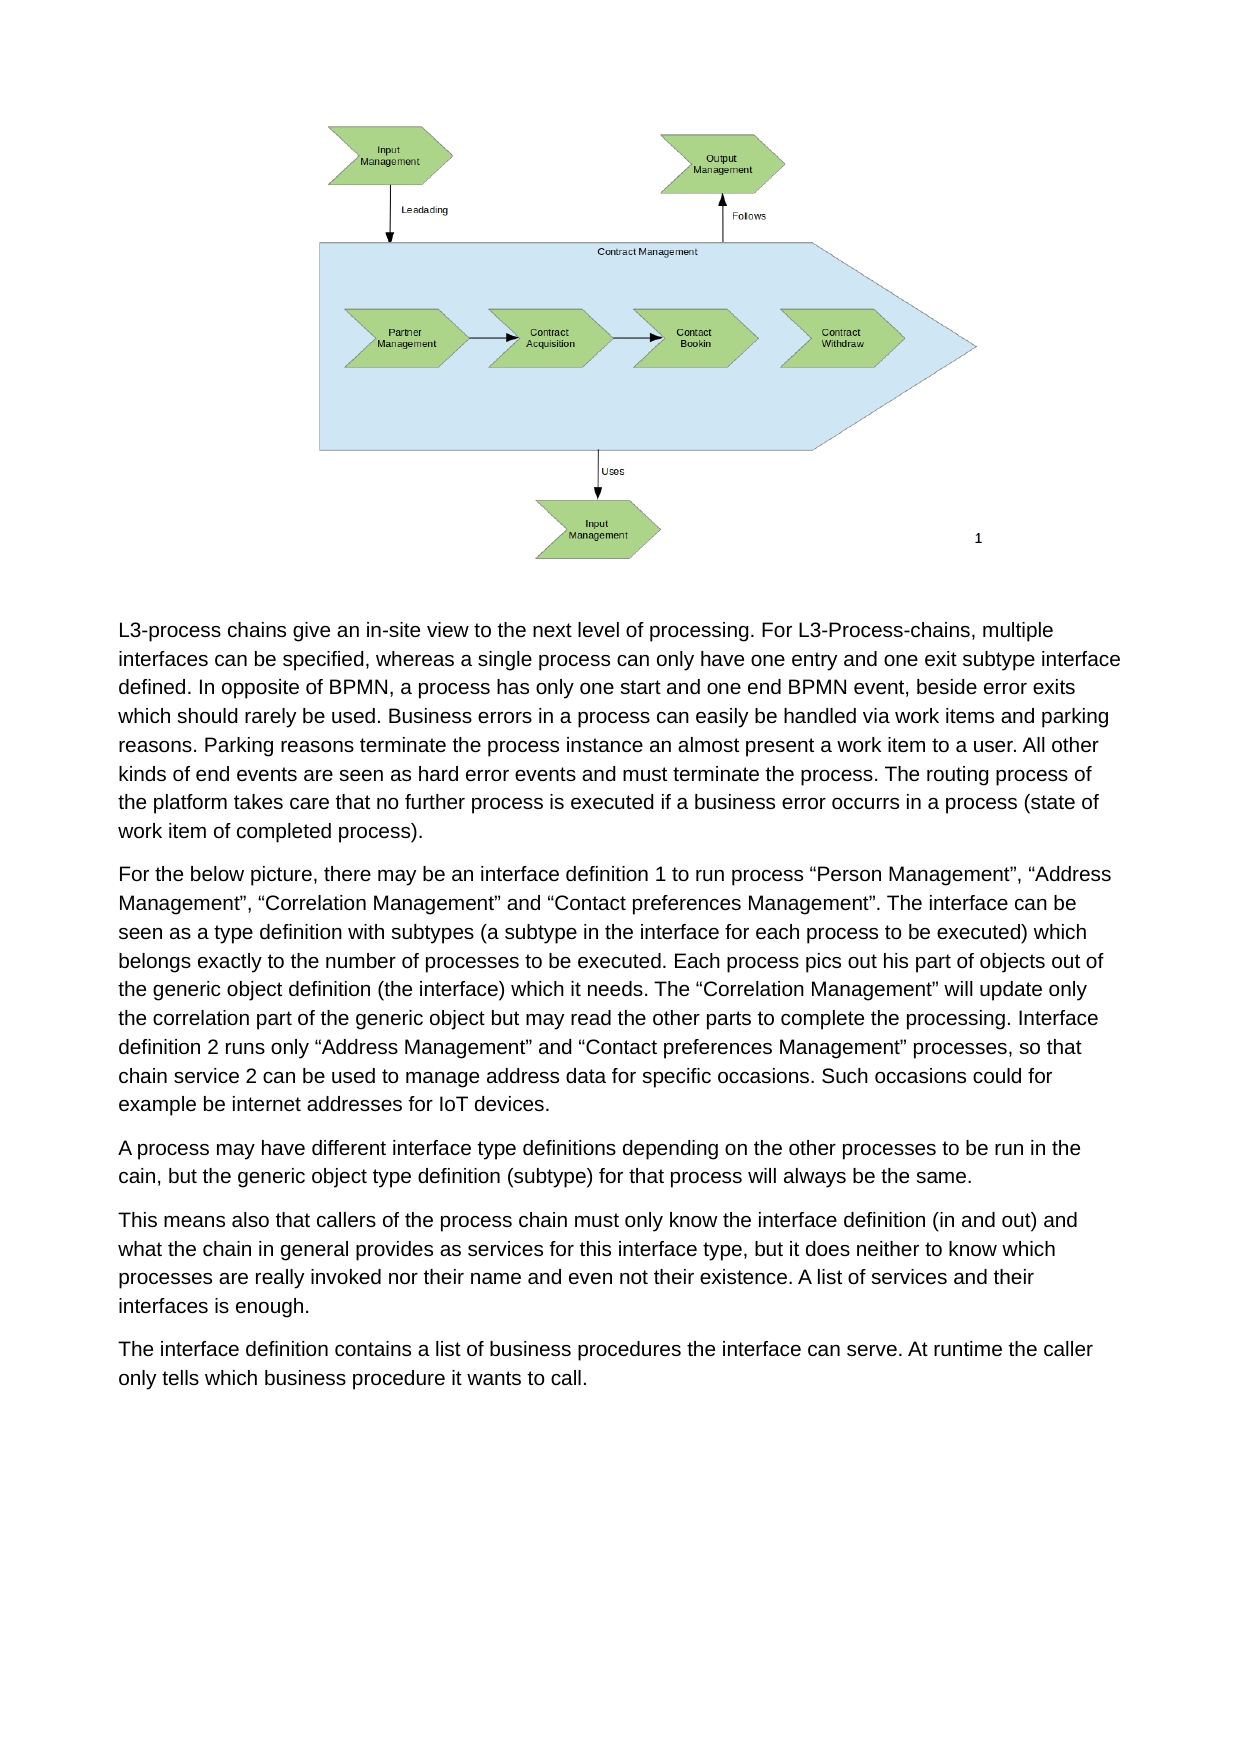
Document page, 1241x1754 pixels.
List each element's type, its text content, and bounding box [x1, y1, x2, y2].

picture [218, 118, 1022, 570]
text The interface definition contains a list of business procedures the interface can serve. At runtime the caller only tells which business procedure it wants to call. [118, 1337, 1122, 1390]
text L3-process chains give an in-site view to the next level of processing. For L3-Process-chains, multiple interfaces can be specified, whereas a single process can only have one entry and one exit subtype interface defined. In opposite of BPMN, a process has only one start and one end BPMN event, beside error exits which should rarely be used. Business errors in a process can easily be handled via work items and parking reasons. Parking reasons terminate the process instance an almost present a work item to a user. All other kinds of end events are seen as hard error events and must terminate the process. The routing process of the platform takes care that no further process is executed if a business error occurrs in a process (state of work item of completed process). [118, 618, 1122, 843]
text For the below picture, there may be an interface definition 1 to run process “Person Management”, “Address Management”, “Correlation Management” and “Contact preferences Management”. The interface can be seen as a type definition with subtypes (a subtype in the interface for each process to be executed) which belongs exactly to the number of processes to be executed. Each process pics out his part of objects out of the generic object definition (the interface) which it needs. The “Correlation Management” will update only the correlation part of the generic object but may read the other parts to complete the processing. Interface definition 2 runs only “Address Management” and “Contact preferences Management” processes, so that chain service 2 can be used to manage address data for specific occasions. Such occasions could for example be internet addresses for IoT devices. [118, 862, 1122, 1116]
text A process may have different interface type definitions depending on the other processes to be run in the cain, but the generic object type definition (subtype) for that process will always be the same. [118, 1136, 1122, 1188]
text This means also that callers of the process chain must only know the interface definition (in and out) and what the chain in general provides as services for this interface type, but it does neither to know which processes are really invoked nor their name and even not their existence. A list of services and their interfaces is enough. [118, 1208, 1122, 1318]
